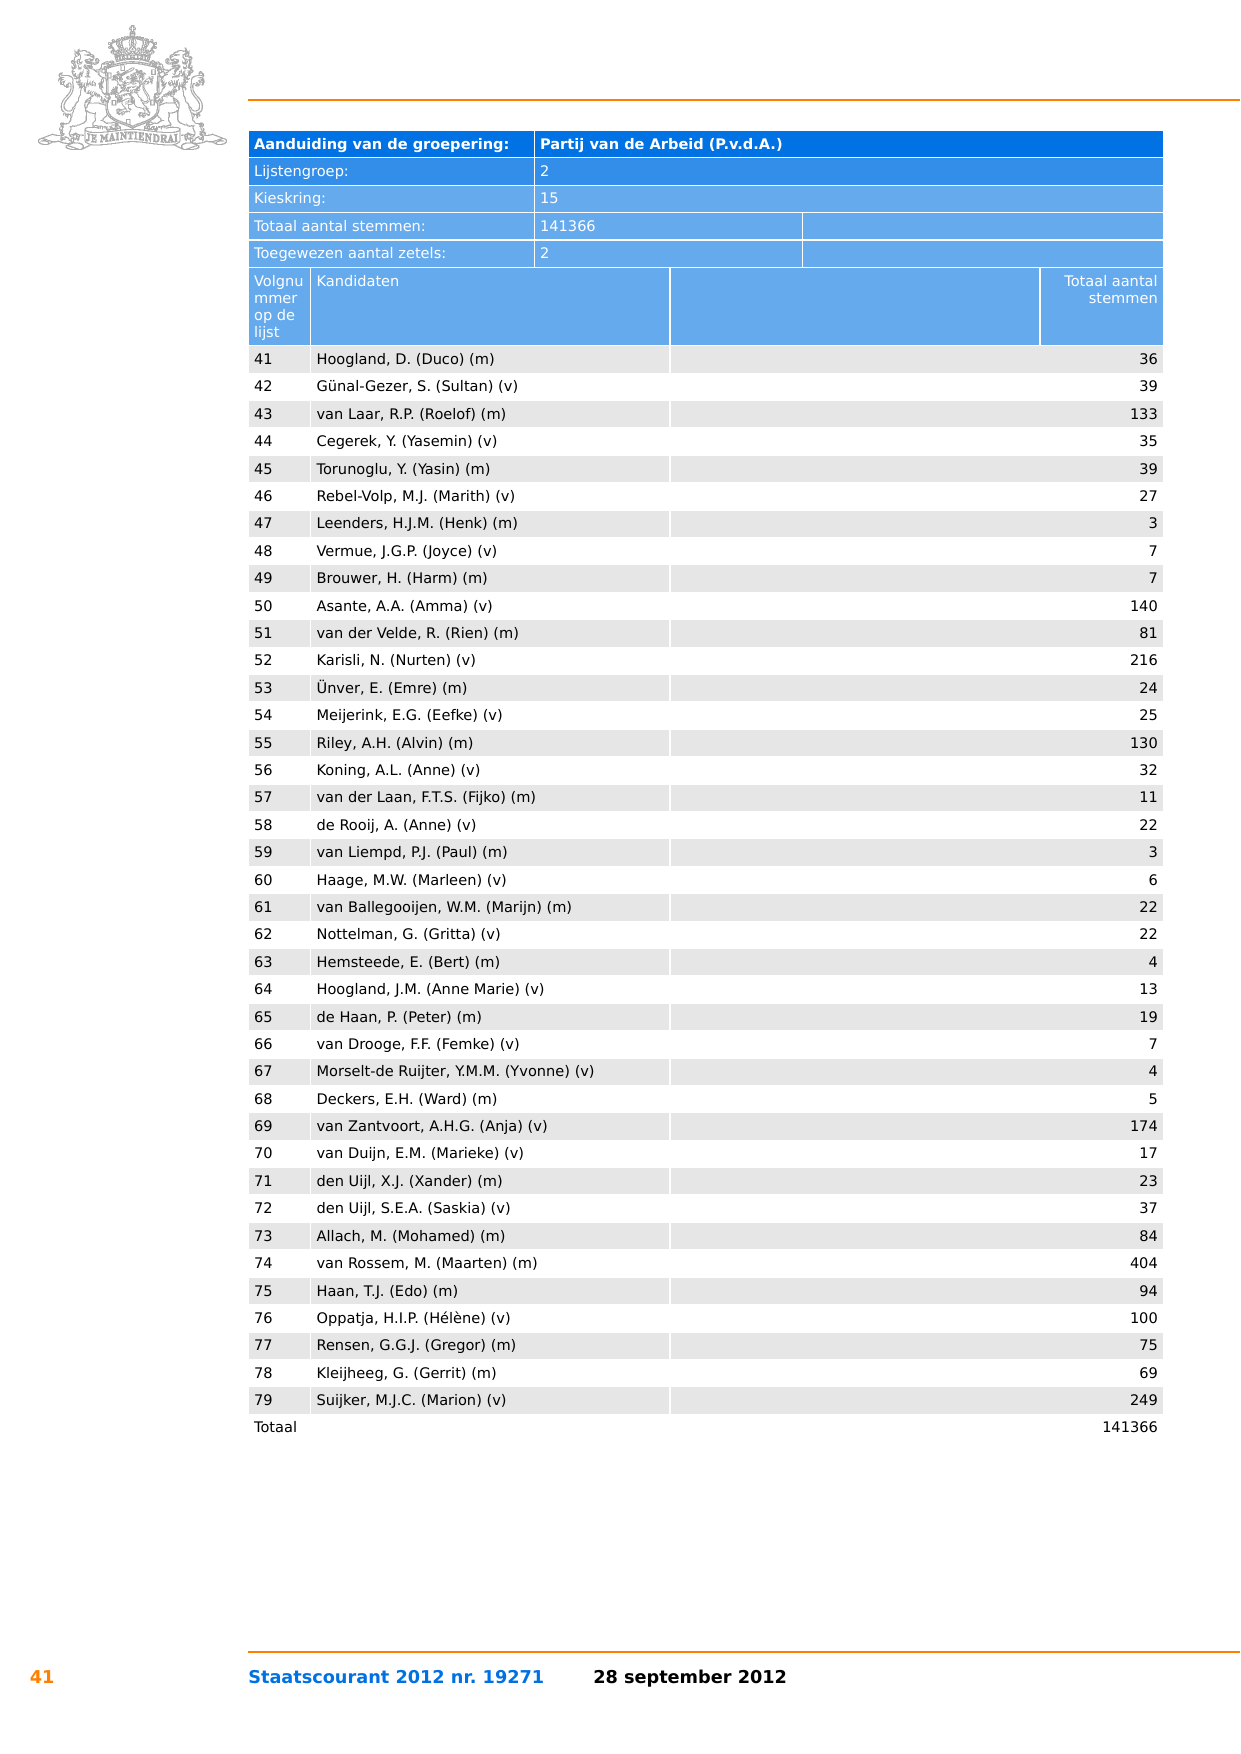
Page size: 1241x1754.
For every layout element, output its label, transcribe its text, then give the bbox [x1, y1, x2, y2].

table_cell Meijerink, E.G. (Eefke) (v) [311, 703, 669, 729]
table_cell 17 [671, 1141, 1163, 1167]
table_cell Günal-Gezer, S. (Sultan) (v) [311, 374, 669, 400]
table_cell Asante, A.A. (Amma) (v) [311, 593, 669, 619]
table_cell Suijker, M.J.C. (Marion) (v) [311, 1387, 669, 1414]
table_cell Hoogland, D. (Duco) (m) [311, 346, 669, 373]
table_cell 13 [671, 976, 1163, 1003]
table_cell 4 [671, 1059, 1163, 1085]
table_cell 70 [249, 1141, 310, 1167]
table_cell 7 [671, 1031, 1163, 1057]
table_cell 174 [671, 1113, 1163, 1140]
table_cell 53 [249, 675, 310, 701]
table_cell 47 [249, 511, 310, 537]
table_cell 69 [249, 1113, 310, 1140]
table_cell 59 [249, 839, 310, 866]
table_cell 249 [671, 1387, 1163, 1414]
table_cell 5 [671, 1086, 1163, 1112]
table_cell 39 [671, 374, 1163, 400]
table_cell van der Velde, R. (Rien) (m) [311, 620, 669, 647]
table_cell 81 [671, 620, 1163, 647]
table_cell van Laar, R.P. (Roelof) (m) [311, 401, 669, 427]
table_cell 65 [249, 1004, 310, 1030]
table_cell Nottelman, G. (Gritta) (v) [311, 922, 669, 948]
table_cell 79 [249, 1387, 310, 1414]
table_cell Totaal [249, 1415, 669, 1441]
table_cell 36 [671, 346, 1163, 373]
table_cell 32 [671, 757, 1163, 783]
table_cell 130 [671, 730, 1163, 756]
table_cell van Liempd, P.J. (Paul) (m) [311, 839, 669, 866]
table_cell 19 [671, 1004, 1163, 1030]
table_cell 141366 [535, 213, 802, 239]
table_cell Oppatja, H.I.P. (Hélène) (v) [311, 1305, 669, 1331]
table_cell 60 [249, 867, 310, 893]
table_cell de Haan, P. (Peter) (m) [311, 1004, 669, 1030]
table_cell 75 [249, 1278, 310, 1304]
table_cell 43 [249, 401, 310, 427]
table_cell 24 [671, 675, 1163, 701]
table_cell 140 [671, 593, 1163, 619]
table_cell Vermue, J.G.P. (Joyce) (v) [311, 538, 669, 564]
table_cell 35 [671, 429, 1163, 455]
table_cell 63 [249, 949, 310, 975]
table_cell 37 [671, 1196, 1163, 1222]
table_cell 6 [671, 867, 1163, 893]
table_cell 133 [671, 401, 1163, 427]
table_cell 27 [671, 483, 1163, 509]
table_header Partij van de Arbeid (P.v.d.A.) [535, 131, 1163, 157]
table_cell Brouwer, H. (Harm) (m) [311, 565, 669, 592]
table_cell Kieskring: [249, 186, 534, 212]
table_cell 75 [671, 1333, 1163, 1359]
table_cell 68 [249, 1086, 310, 1112]
table_cell 22 [671, 812, 1163, 838]
table_cell de Rooij, A. (Anne) (v) [311, 812, 669, 838]
table_cell Totaal aantal stemmen: [249, 213, 534, 239]
table_cell van Rossem, M. (Maarten) (m) [311, 1250, 669, 1277]
table_cell 67 [249, 1059, 310, 1085]
table_cell Leenders, H.J.M. (Henk) (m) [311, 511, 669, 537]
table_cell 404 [671, 1250, 1163, 1277]
table_cell 69 [671, 1360, 1163, 1386]
table_cell 54 [249, 703, 310, 729]
table_cell [671, 268, 1039, 345]
table_cell 7 [671, 538, 1163, 564]
table_cell 4 [671, 949, 1163, 975]
table_cell 2 [535, 241, 802, 267]
table_cell 74 [249, 1250, 310, 1277]
table_cell 3 [671, 839, 1163, 866]
table_cell 71 [249, 1168, 310, 1194]
table_cell van Ballegooijen, W.M. (Marijn) (m) [311, 894, 669, 921]
table_cell Morselt-de Ruijter, Y.M.M. (Yvonne) (v) [311, 1059, 669, 1085]
table_cell 77 [249, 1333, 310, 1359]
table_cell [803, 213, 1163, 239]
table_cell Haan, T.J. (Edo) (m) [311, 1278, 669, 1304]
table_cell van Zantvoort, A.H.G. (Anja) (v) [311, 1113, 669, 1140]
table_cell 22 [671, 922, 1163, 948]
table_cell 3 [671, 511, 1163, 537]
table_cell 216 [671, 648, 1163, 674]
table_cell Toegewezen aantal zetels: [249, 241, 534, 267]
table_cell 61 [249, 894, 310, 921]
picture [38, 25, 227, 150]
table_cell 2 [535, 158, 1163, 185]
table_cell Volgnummer op de lijst [249, 268, 310, 345]
table_cell van Drooge, F.F. (Femke) (v) [311, 1031, 669, 1057]
table_cell 58 [249, 812, 310, 838]
table_cell Rebel-Volp, M.J. (Marith) (v) [311, 483, 669, 509]
table_cell Rensen, G.G.J. (Gregor) (m) [311, 1333, 669, 1359]
table_cell Torunoglu, Y. (Yasin) (m) [311, 456, 669, 482]
table_cell van Duijn, E.M. (Marieke) (v) [311, 1141, 669, 1167]
table_cell 39 [671, 456, 1163, 482]
table_cell Hoogland, J.M. (Anne Marie) (v) [311, 976, 669, 1003]
table_cell 44 [249, 429, 310, 455]
table_cell 57 [249, 785, 310, 811]
table_cell 73 [249, 1223, 310, 1249]
table_cell den Uijl, S.E.A. (Saskia) (v) [311, 1196, 669, 1222]
table_cell 48 [249, 538, 310, 564]
table_cell 141366 [671, 1415, 1163, 1441]
table_cell 56 [249, 757, 310, 783]
table_cell 55 [249, 730, 310, 756]
table_cell 49 [249, 565, 310, 592]
table_cell 100 [671, 1305, 1163, 1331]
table_cell Deckers, E.H. (Ward) (m) [311, 1086, 669, 1112]
table_cell 41 [249, 346, 310, 373]
table_cell 66 [249, 1031, 310, 1057]
table_cell 64 [249, 976, 310, 1003]
table_cell Karisli, N. (Nurten) (v) [311, 648, 669, 674]
table_cell [803, 241, 1163, 267]
table_header Aanduiding van de groepering: [249, 131, 534, 157]
table_cell Riley, A.H. (Alvin) (m) [311, 730, 669, 756]
table_cell 50 [249, 593, 310, 619]
table_cell 11 [671, 785, 1163, 811]
table_cell 62 [249, 922, 310, 948]
table_cell 94 [671, 1278, 1163, 1304]
table_cell Totaal aantal stemmen [1041, 268, 1163, 345]
table_cell Haage, M.W. (Marleen) (v) [311, 867, 669, 893]
table_cell Lijstengroep: [249, 158, 534, 185]
table_cell 15 [535, 186, 1163, 212]
table_cell Allach, M. (Mohamed) (m) [311, 1223, 669, 1249]
table_cell 45 [249, 456, 310, 482]
table_cell 7 [671, 565, 1163, 592]
table_cell Hemsteede, E. (Bert) (m) [311, 949, 669, 975]
table_cell van der Laan, F.T.S. (Fijko) (m) [311, 785, 669, 811]
table_cell 22 [671, 894, 1163, 921]
table_cell Kleijheeg, G. (Gerrit) (m) [311, 1360, 669, 1386]
table_cell 72 [249, 1196, 310, 1222]
table_cell 84 [671, 1223, 1163, 1249]
table_cell 78 [249, 1360, 310, 1386]
table_cell 42 [249, 374, 310, 400]
table_cell den Uijl, X.J. (Xander) (m) [311, 1168, 669, 1194]
table_cell Cegerek, Y. (Yasemin) (v) [311, 429, 669, 455]
table_cell Kandidaten [311, 268, 669, 345]
table_cell 52 [249, 648, 310, 674]
table_cell Ünver, E. (Emre) (m) [311, 675, 669, 701]
table_cell 51 [249, 620, 310, 647]
table_cell 25 [671, 703, 1163, 729]
table_cell Koning, A.L. (Anne) (v) [311, 757, 669, 783]
table_cell 46 [249, 483, 310, 509]
table_cell 23 [671, 1168, 1163, 1194]
table_cell 76 [249, 1305, 310, 1331]
